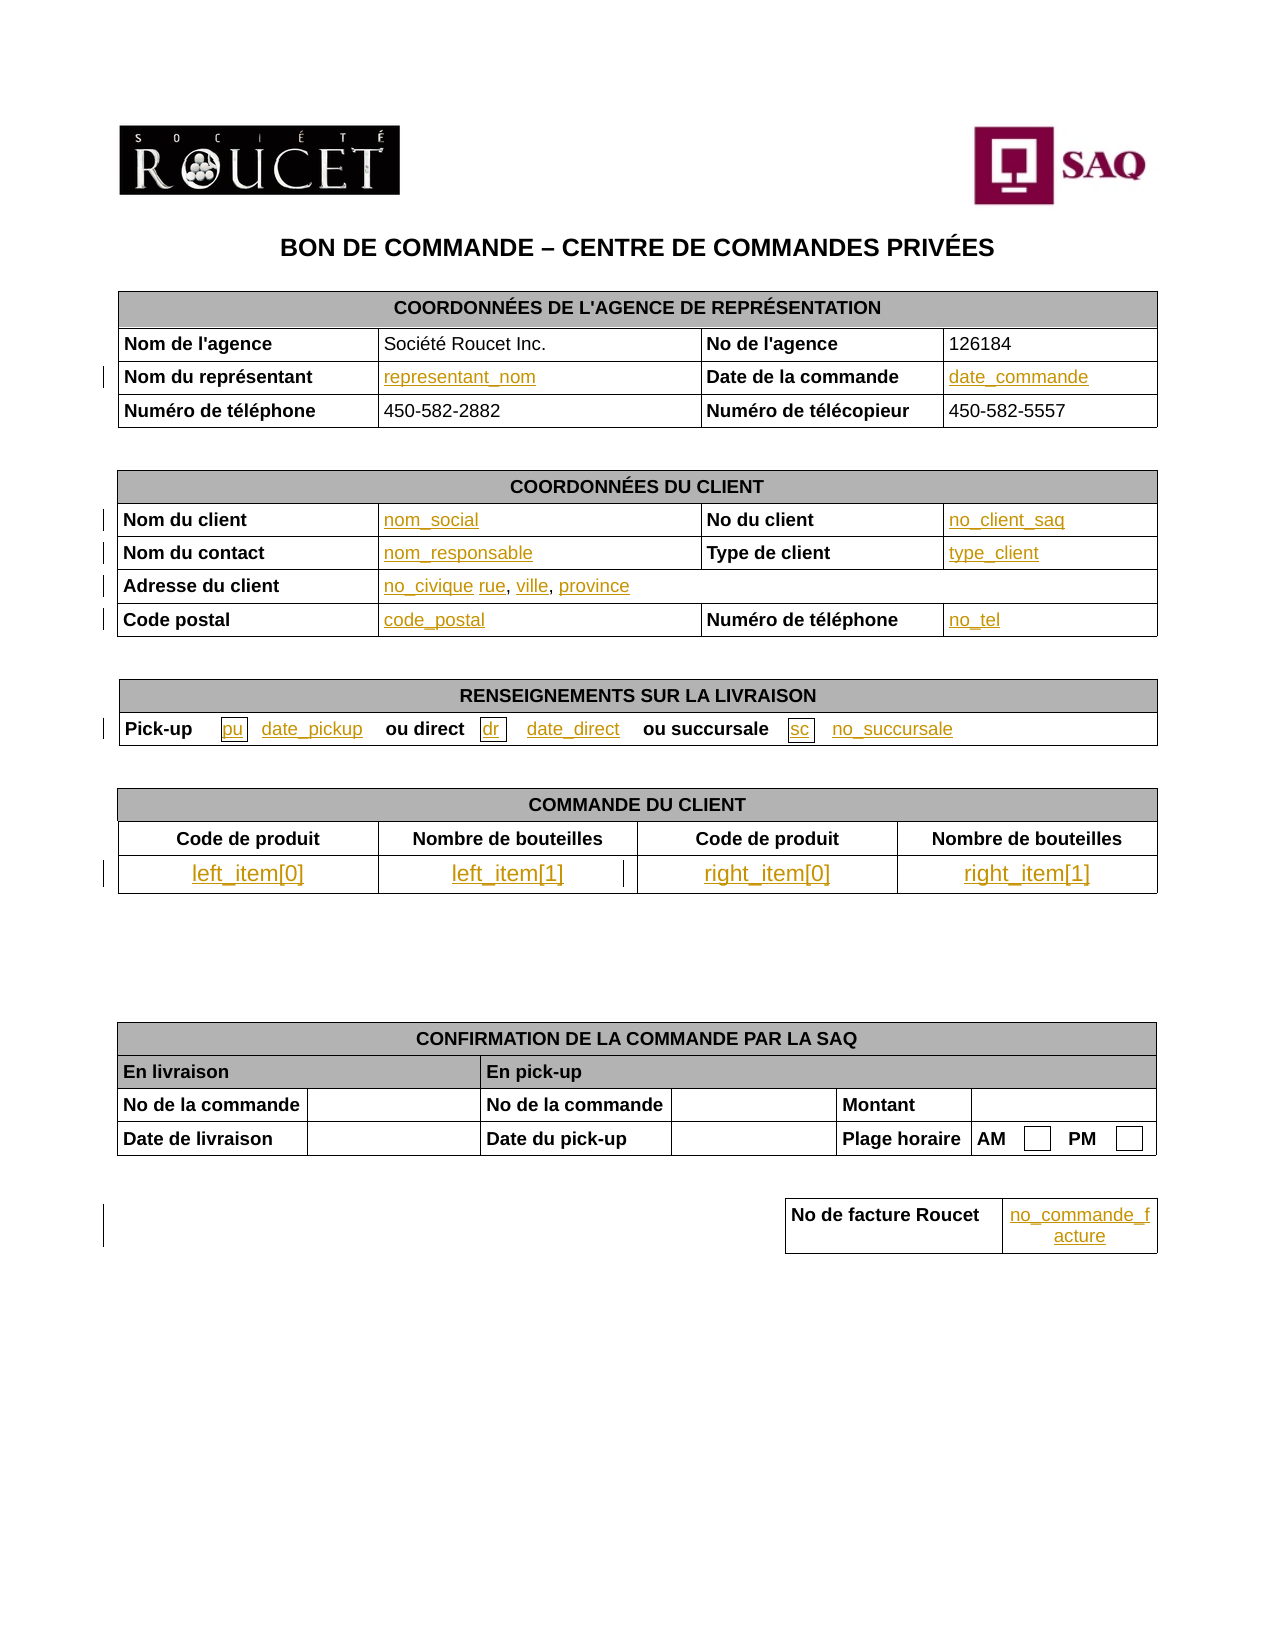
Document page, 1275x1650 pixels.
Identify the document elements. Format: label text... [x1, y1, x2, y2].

table_cell [672, 1122, 836, 1154]
table_cell Nom du contact [118, 537, 378, 569]
table_cell pu [216, 713, 256, 745]
table_cell Nom de l'agence [119, 329, 378, 361]
table_cell Date de livraison [118, 1122, 307, 1154]
table_header Nombre de bouteilles [379, 822, 637, 854]
table_cell nom_responsable [379, 537, 701, 569]
table_cell Pick-up [120, 713, 216, 745]
table_cell dr [476, 713, 521, 745]
table_cell nom_social [379, 504, 701, 536]
table_header Code de produit [638, 822, 897, 854]
table_cell 450-582-2882 [379, 395, 701, 427]
table_cell date_direct [521, 713, 637, 745]
table_cell [308, 1122, 480, 1154]
table_cell Numéro de téléphone [119, 395, 378, 427]
table_cell type_client [944, 537, 1157, 569]
table_cell left_item[1] [379, 856, 637, 892]
table_cell No du client [702, 504, 943, 536]
table_header RENSEIGNEMENTS SUR LA LIVRAISON [120, 680, 1157, 712]
table_cell [308, 1089, 480, 1121]
table_cell right_item[1] [898, 856, 1157, 892]
table_cell AM PM [972, 1122, 1156, 1154]
table_cell No de la commande [118, 1089, 307, 1121]
table_cell right_item[0] [638, 856, 897, 892]
table_cell date_pickup [256, 713, 380, 745]
table_cell no_civique rue, ville, province [379, 570, 1157, 602]
table_cell Société Roucet Inc. [379, 329, 701, 361]
table_cell En pick-up [481, 1056, 1156, 1088]
table_cell No de l'agence [702, 329, 943, 361]
table_cell Plage horaire [837, 1122, 971, 1154]
picture [954, 118, 1163, 217]
table_cell no_client_saq [944, 504, 1157, 536]
table_cell no_tel [944, 604, 1157, 636]
table_cell [672, 1089, 836, 1121]
table_cell No de la commande [481, 1089, 671, 1121]
table_cell Adresse du client [118, 570, 378, 602]
table_header No de facture Roucet [786, 1199, 1002, 1252]
table_cell date_commande [944, 362, 1157, 394]
table_cell ou succursale [637, 713, 784, 745]
table_cell representant_nom [379, 362, 701, 394]
table_cell ou direct [380, 713, 476, 745]
table_cell Numéro de téléphone [702, 604, 943, 636]
table_header Nombre de bouteilles [898, 822, 1157, 854]
table_header COORDONNÉES DE L'AGENCE DE REPRÉSENTATION [119, 292, 1157, 327]
table_cell Code postal [118, 604, 378, 636]
table_header Code de produit [119, 822, 378, 854]
table_header COORDONNÉES DU CLIENT [118, 471, 1157, 503]
table_cell Nom du représentant [119, 362, 378, 394]
table_cell [972, 1089, 1156, 1121]
table_cell left_item[0] [119, 856, 378, 892]
table_cell Nom du client [118, 504, 378, 536]
text BON DE COMMANDE – CENTRE DE COMMANDES PRIVÉES [118, 233, 1157, 262]
table_cell Numéro de télécopieur [702, 395, 943, 427]
table_cell code_postal [379, 604, 701, 636]
table_cell no_succursale [826, 713, 1157, 745]
table_cell 126184 [944, 329, 1157, 361]
table_header COMMANDE DU CLIENT [118, 789, 1157, 821]
table_cell Type de client [702, 537, 943, 569]
picture [104, 118, 417, 203]
table_cell sc [785, 713, 826, 745]
table_cell Date du pick-up [481, 1122, 671, 1154]
table_header no_commande_facture [1003, 1199, 1157, 1252]
table_cell En livraison [118, 1056, 480, 1088]
table_header CONFIRMATION DE LA COMMANDE PAR LA SAQ [118, 1023, 1156, 1055]
table_cell Montant [837, 1089, 971, 1121]
table_cell Date de la commande [702, 362, 943, 394]
table_cell 450-582-5557 [944, 395, 1157, 427]
